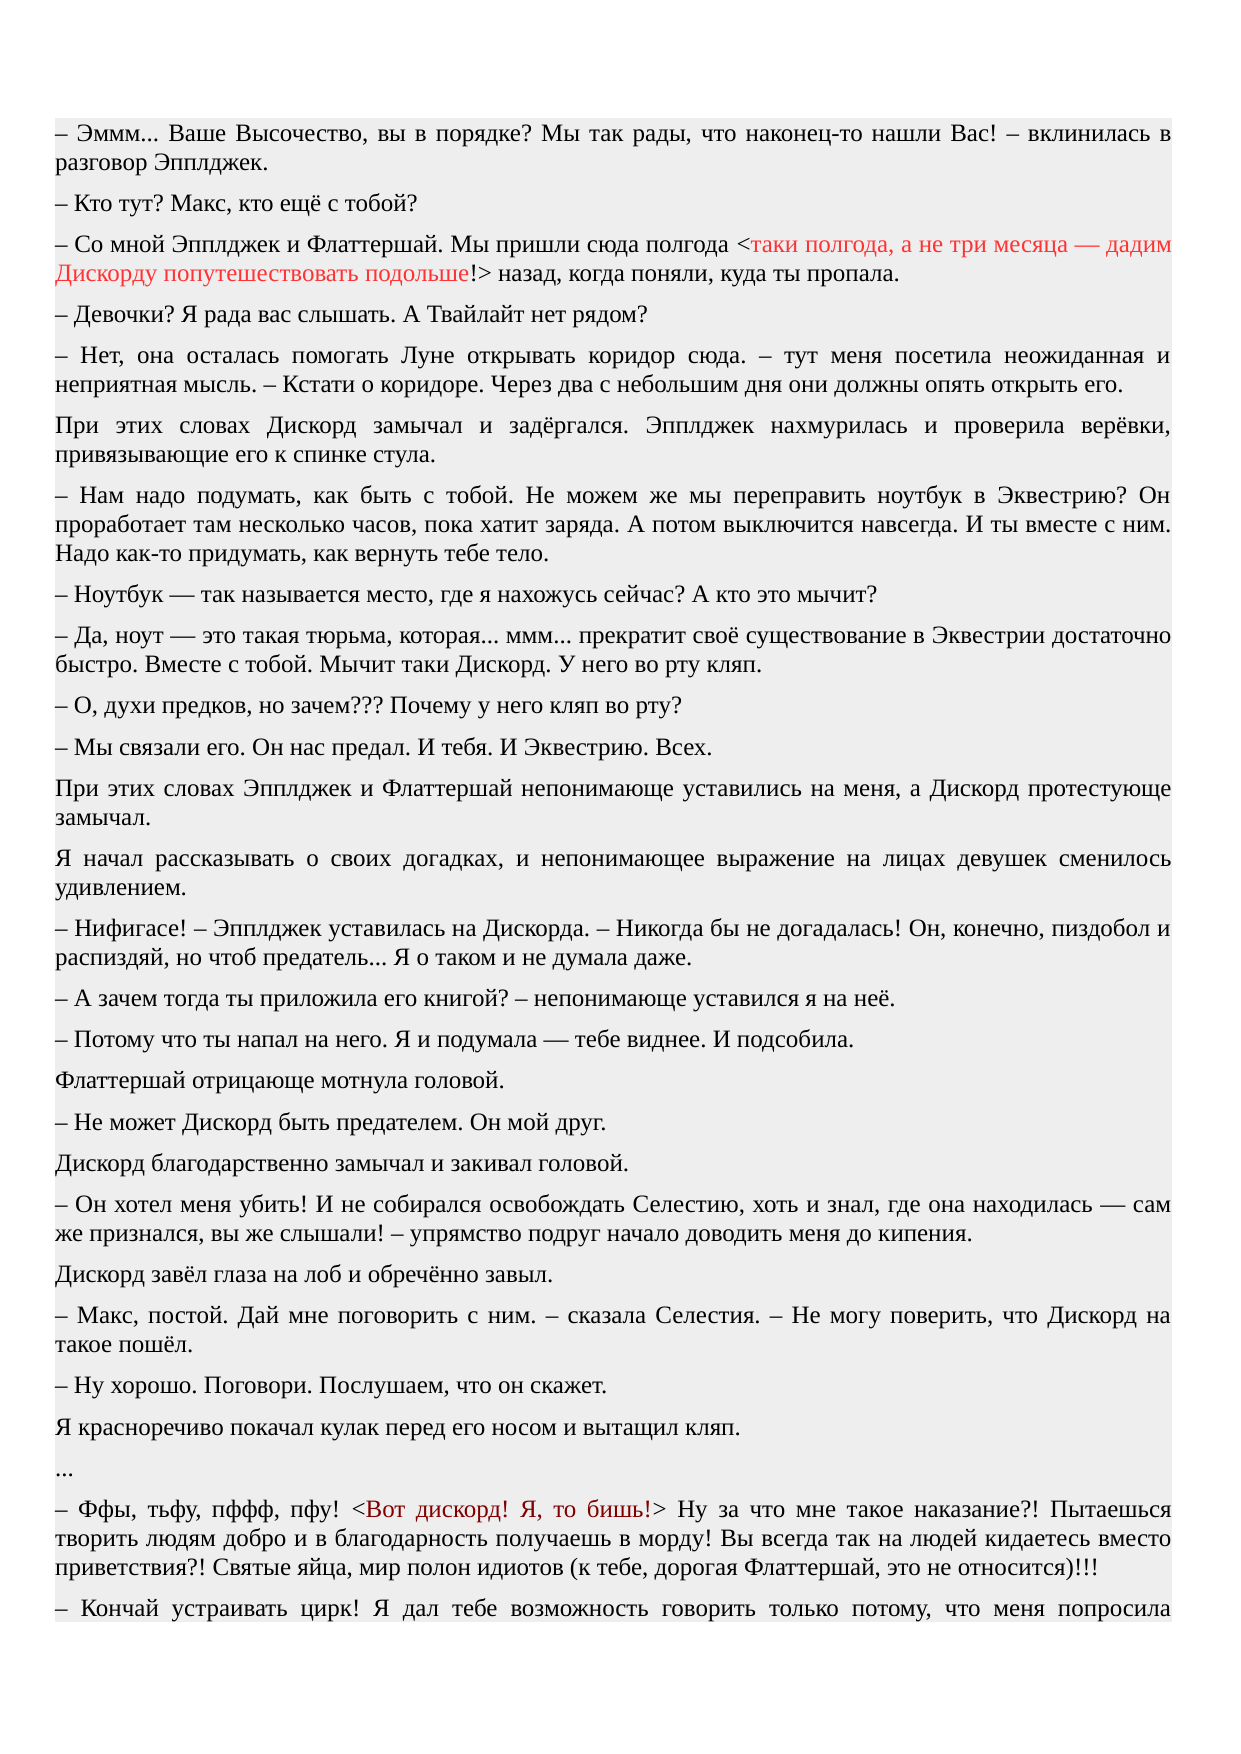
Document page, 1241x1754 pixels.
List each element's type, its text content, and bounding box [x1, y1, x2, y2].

text – Кончай устраивать цирк! Я дал тебе возможность говорить только потому, что меня попросила [55, 1593, 1172, 1622]
text – Нет, она осталась помогать Луне открывать коридор сюда. – тут меня посетила неожиданная и неприятная мысль. – Кстати о коридоре. Через два с небольшим дня они должны опять открыть его. [55, 341, 1172, 398]
text – Эммм... Ваше Высочество, вы в порядке? Мы так рады, что наконец-то нашли Вас! – вклинилась в разговор Эпплджек. [55, 118, 1172, 176]
text Дискорд благодарственно замычал и закивал головой. [55, 1148, 1172, 1177]
text – О, духи предков, но зачем??? Почему у него кляп во рту? [55, 691, 1172, 719]
text Дискорд завёл глаза на лоб и обречённо завыл. [55, 1259, 1172, 1288]
text – Девочки? Я рада вас слышать. А Твайлайт нет рядом? [55, 299, 1172, 328]
text Флаттершай отрицающе мотнула головой. [55, 1066, 1172, 1094]
text Я красноречиво покачал кулак перед его носом и вытащил кляп. [55, 1412, 1172, 1441]
text – Ноутбук — так называется место, где я нахожусь сейчас? А кто это мычит? [55, 579, 1172, 608]
text – Ффы, тьфу, пффф, пфу! <Вот дискорд! Я, то бишь!> Ну за что мне такое наказание?! Пытаешься творить людям добро и в благодарность получаешь в морду! Вы всегда так на людей кидаетесь вместо приветствия?! Святые яйца, мир полон идиотов (к тебе, дорогая Флаттершай, это не относится)!!! [55, 1494, 1172, 1581]
text – Нам надо подумать, как быть с тобой. Не можем же мы переправить ноутбук в Эквестрию? Он проработает там несколько часов, пока хатит заряда. А потом выключится навсегда. И ты вместе с ним. Надо как-то придумать, как вернуть тебе тело. [55, 481, 1172, 567]
text – Макс, постой. Дай мне поговорить с ним. – сказала Селестия. – Не могу поверить, что Дискорд на такое пошёл. [55, 1301, 1172, 1358]
text ... [55, 1453, 1172, 1482]
text – А зачем тогда ты приложила его книгой? – непонимающе уставился я на неё. [55, 983, 1172, 1012]
text Я начал рассказывать о своих догадках, и непонимающее выражение на лицах девушек сменилось удивлением. [55, 843, 1172, 901]
text – Ну хорошо. Поговори. Послушаем, что он скажет. [55, 1371, 1172, 1399]
text – Он хотел меня убить! И не собирался освобождать Селестию, хоть и знал, где она находилась — сам же признался, вы же слышали! – упрямство подруг начало доводить меня до кипения. [55, 1189, 1172, 1247]
text – Да, ноут — это такая тюрьма, которая... ммм... прекратит своё существование в Эквестрии достаточно быстро. Вместе с тобой. Мычит таки Дискорд. У него во рту кляп. [55, 621, 1172, 678]
text – Потому что ты напал на него. Я и подумала — тебе виднее. И подсобила. [55, 1024, 1172, 1053]
text При этих словах Дискорд замычал и задёргался. Эпплджек нахмурилась и проверила верёвки, привязывающие его к спинке стула. [55, 411, 1172, 468]
text – Кто тут? Макс, кто ещё с тобой? [55, 188, 1172, 217]
text При этих словах Эпплджек и Флаттершай непонимающе уставились на меня, а Дискорд протестующе замычал. [55, 773, 1172, 831]
text – Мы связали его. Он нас предал. И тебя. И Эквестрию. Всех. [55, 732, 1172, 761]
text – Со мной Эпплджек и Флаттершай. Мы пришли сюда полгода <таки полгода, а не три месяца — дадим Дискорду попутешествовать подольше!> назад, когда поняли, куда ты пропала. [55, 229, 1172, 287]
text – Не может Дискорд быть предателем. Он мой друг. [55, 1107, 1172, 1136]
text – Нифигасе! – Эпплджек уставилась на Дискорда. – Никогда бы не догадалась! Он, конечно, пиздобол и распиздяй, но чтоб предатель... Я о таком и не думала даже. [55, 913, 1172, 971]
